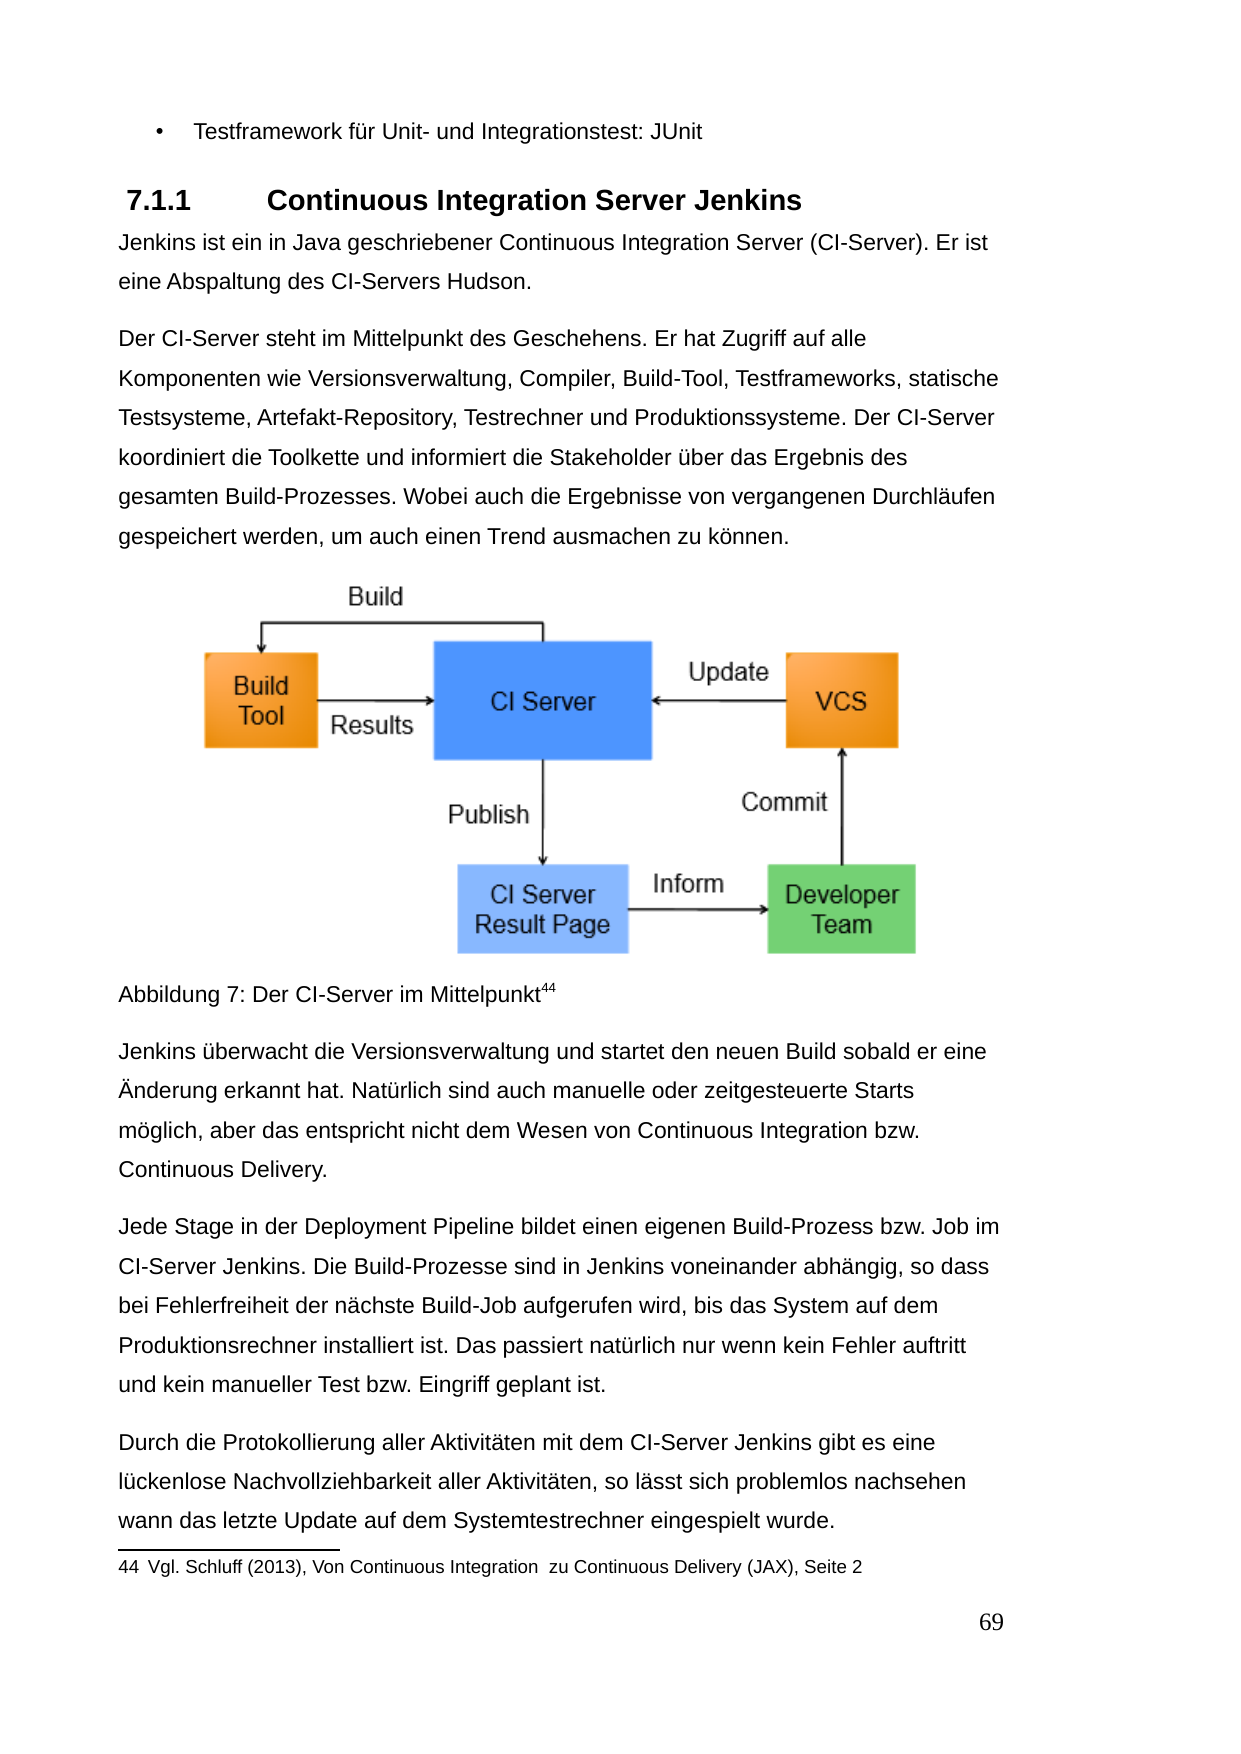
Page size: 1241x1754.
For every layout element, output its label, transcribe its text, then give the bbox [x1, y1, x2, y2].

text Jenkins ist ein in Java geschriebener Continuous Integration Server (CI-Server). Er ist eine Abspaltung des CI-Servers Hudson. [118, 229, 1004, 294]
picture [195, 580, 927, 968]
text Durch die Protokollierung aller Aktivitäten mit dem CI-Server Jenkins gibt es eine lückenlose Nachvollziehbarkeit aller Aktivitäten, so lässt sich problemlos nachsehen wann das letzte Update auf dem Systemtestrechner eingespielt wurde. [118, 1428, 1004, 1534]
text Der CI-Server steht im Mittelpunkt des Geschehens. Er hat Zugriff auf alle Komponenten wie Versionsverwaltung, Compiler, Build-Tool, Testframeworks, statische Testsysteme, Artefakt-Repository, Testrechner und Produktionssysteme. Der CI-Server koordiniert die Toolkette und informiert die Stakeholder über das Ergebnis des gesamten Build-Prozesses. Wobei auch die Ergebnisse von vergangenen Durchläufen gespeichert werden, um auch einen Trend ausmachen zu können. [118, 325, 1004, 549]
text Vgl. Schluff (2013), Von Continuous Integration zu Continuous Delivery (JAX), Seite 2 [118, 1556, 1004, 1578]
subtitle Continuous Integration Server Jenkins [118, 183, 1004, 216]
list Testframework für Unit- und Integrationstest: JUnit [156, 118, 1004, 144]
text Abbildung 7: Der CI-Server im Mittelpunkt [118, 968, 1004, 1007]
text Jede Stage in der Deployment Pipeline bildet einen eigenen Build-Prozess bzw. Job im CI-Server Jenkins. Die Build-Prozesse sind in Jenkins voneinander abhängig, so dass bei Fehlerfreiheit der nächste Build-Job aufgerufen wird, bis das System auf dem Produktionsrechner installiert ist. Das passiert natürlich nur wenn kein Fehler auftritt und kein manueller Test bzw. Eingriff geplant ist. [118, 1213, 1004, 1398]
text Jenkins überwacht die Versionsverwaltung und startet den neuen Build sobald er eine Änderung erkannt hat. Natürlich sind auch manuelle oder zeitgesteuerte Starts möglich, aber das entspricht nicht dem Wesen von Continuous Integration bzw. Continuous Delivery. [118, 1038, 1004, 1182]
